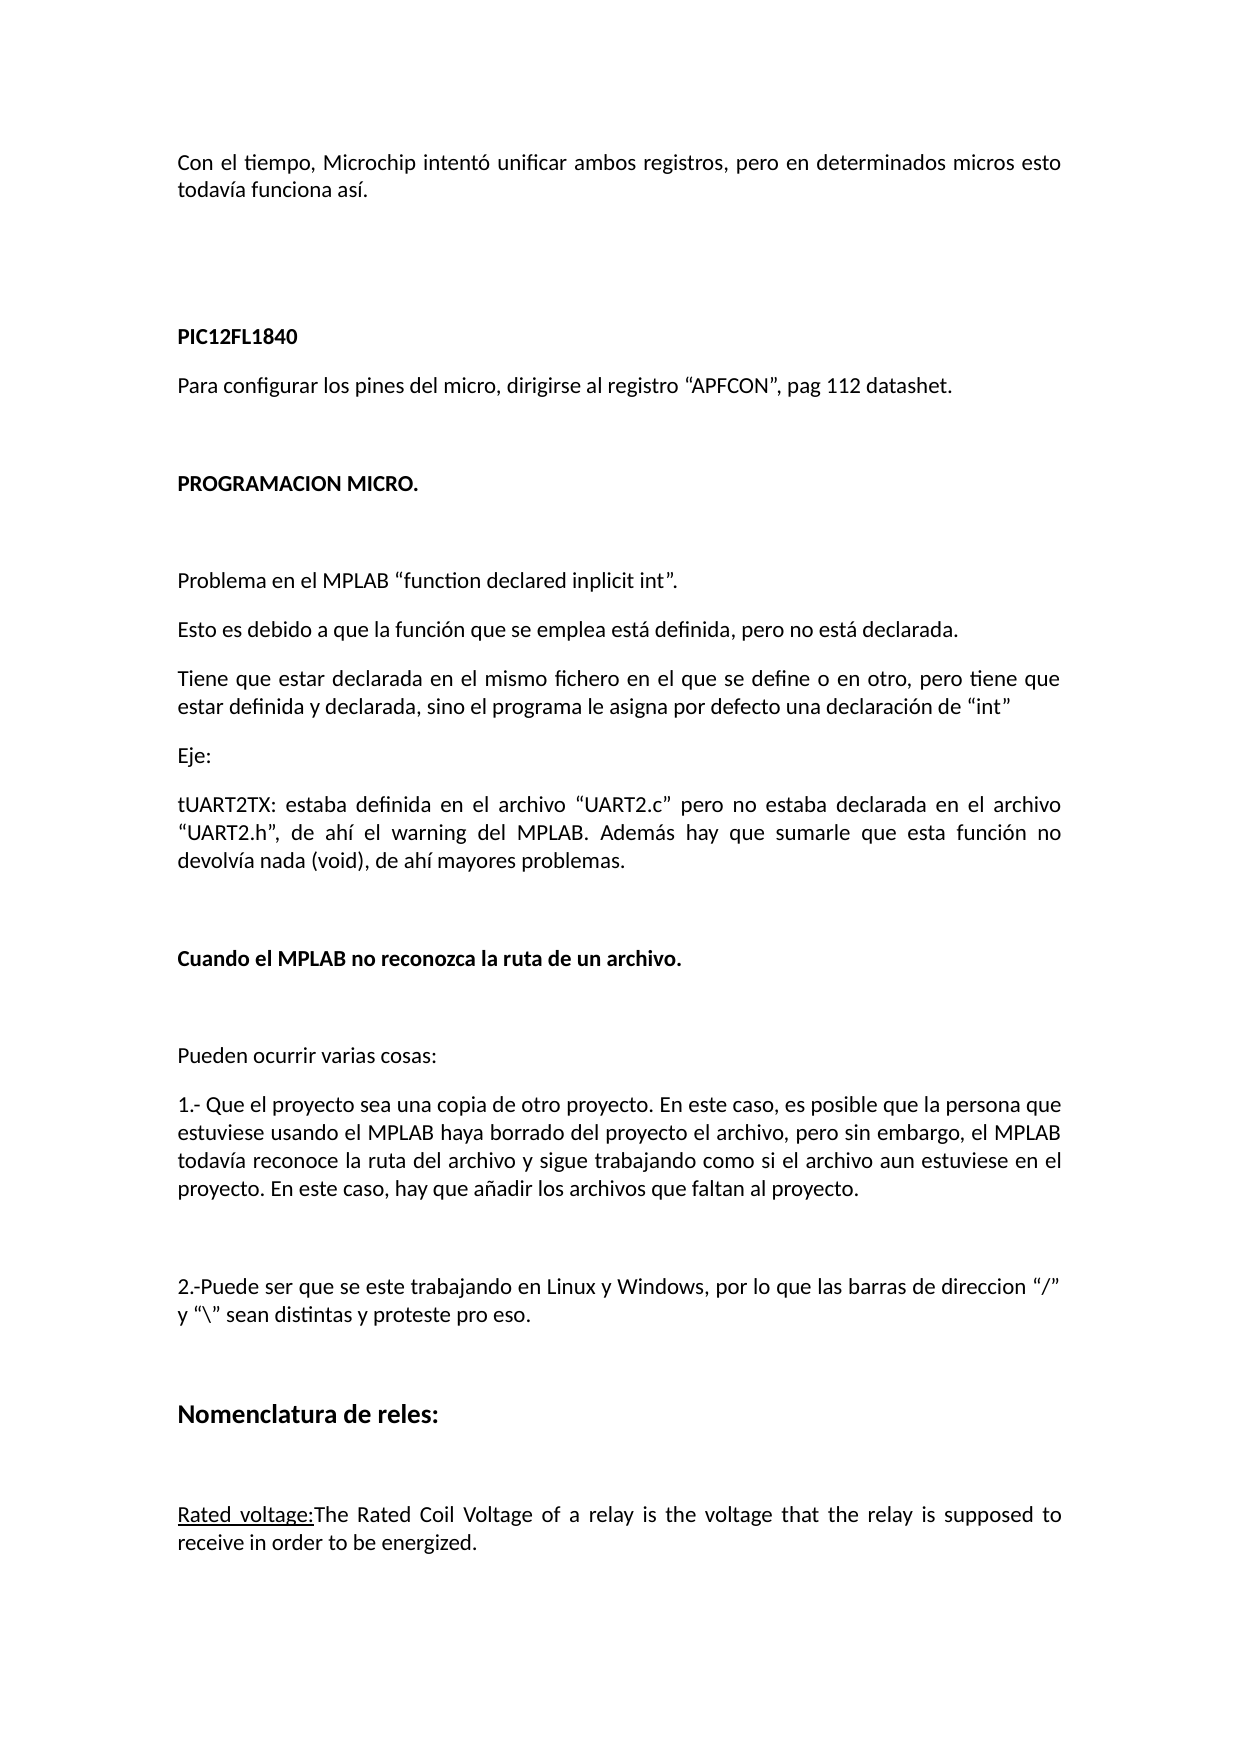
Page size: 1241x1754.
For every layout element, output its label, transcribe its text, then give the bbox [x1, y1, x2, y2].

text Eje: [177, 741, 1063, 769]
text tUART2TX: estaba definida en el archivo “UART2.c” pero no estaba declarada en el archivo “UART2.h”, de ahí el warning del MPLAB. Además hay que sumarle que esta función no devolvía nada (void), de ahí mayores problemas. [177, 790, 1063, 874]
text Rated voltage:The Rated Coil Voltage of a relay is the voltage that the relay is supposed to receive in order to be energized. [177, 1500, 1063, 1556]
text Pueden ocurrir varias cosas: [177, 1041, 1063, 1069]
text Esto es debido a que la función que se emplea está definida, pero no está declarada. [177, 615, 1063, 643]
text Con el tiempo, Microchip intentó unificar ambos registros, pero en determinados micros esto todavía funciona así. [177, 148, 1063, 204]
text PROGRAMACION MICRO. [177, 469, 1063, 497]
text Nomenclatura de reles: [177, 1398, 1063, 1431]
text Cuando el MPLAB no reconozca la ruta de un archivo. [177, 944, 1063, 972]
text Tiene que estar declarada en el mismo fichero en el que se define o en otro, pero tiene que estar definida y declarada, sino el programa le asigna por defecto una declaración de “int” [177, 664, 1063, 720]
text Problema en el MPLAB “function declared inplicit int”. [177, 566, 1063, 594]
text 1.- Que el proyecto sea una copia de otro proyecto. En este caso, es posible que la persona que estuviese usando el MPLAB haya borrado del proyecto el archivo, pero sin embargo, el MPLAB todavía reconoce la ruta del archivo y sigue trabajando como si el archivo aun estuviese en el proyecto. En este caso, hay que añadir los archivos que faltan al proyecto. [177, 1090, 1063, 1202]
text 2.-Puede ser que se este trabajando en Linux y Windows, por lo que las barras de direccion “/” y “\” sean distintas y proteste pro eso. [177, 1272, 1063, 1328]
text PIC12FL1840 [177, 322, 1063, 350]
text Para configurar los pines del micro, dirigirse al registro “APFCON”, pag 112 datashet. [177, 371, 1063, 399]
